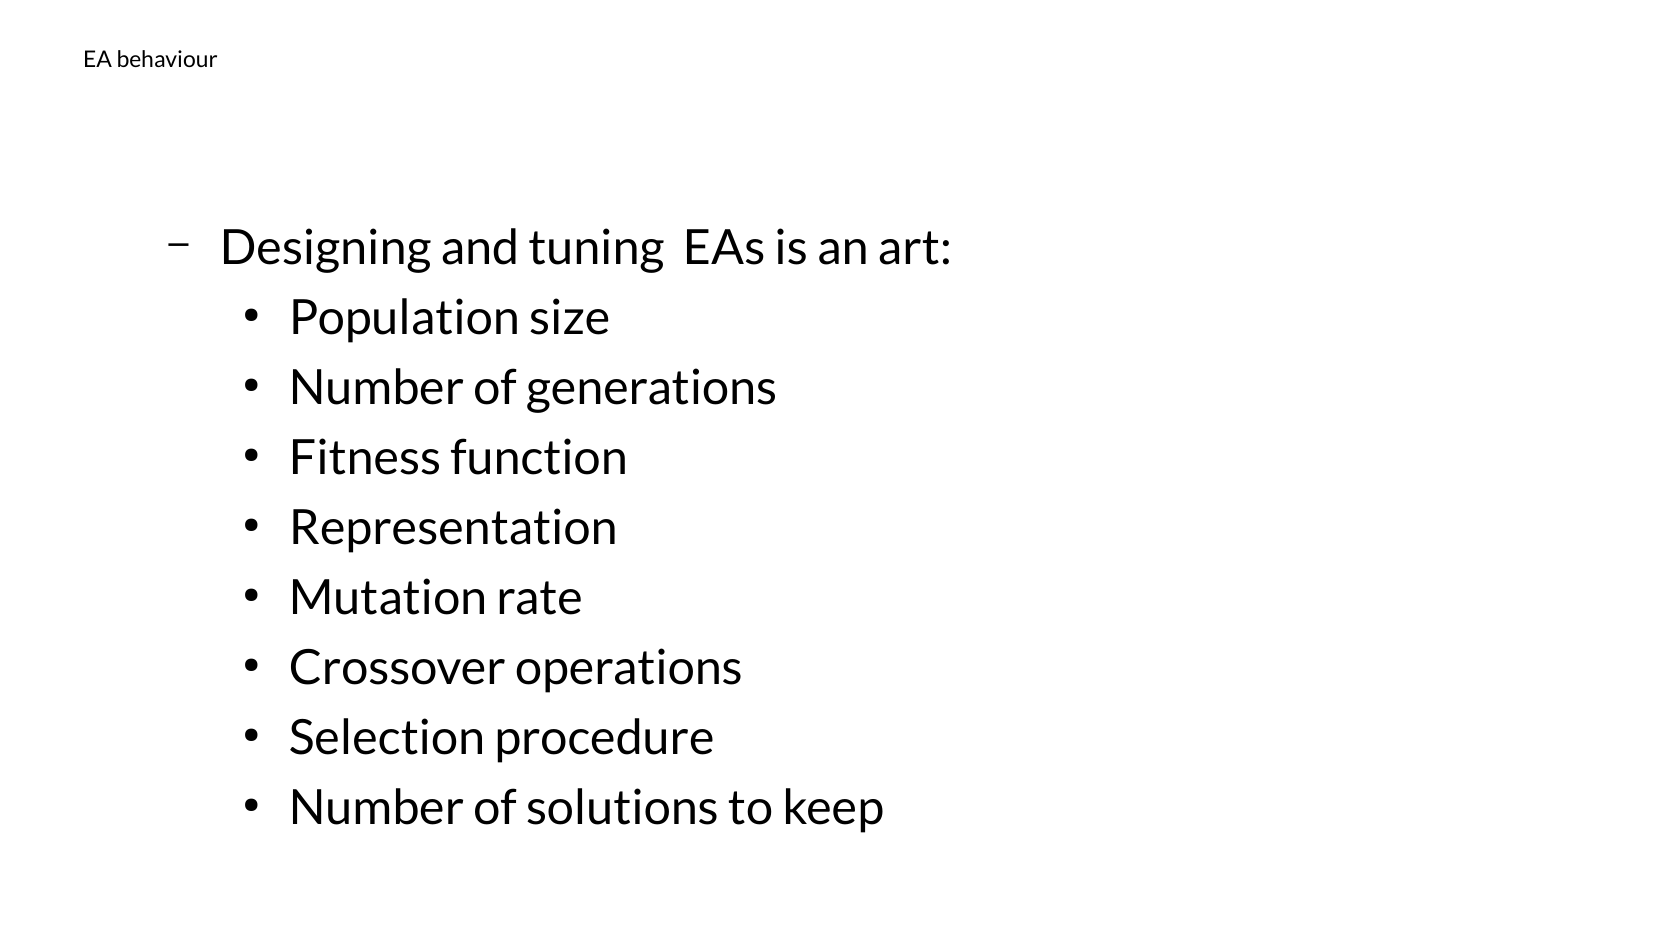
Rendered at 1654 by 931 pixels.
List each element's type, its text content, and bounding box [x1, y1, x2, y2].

title EA behaviour [83, 0, 1571, 119]
list Designing and tuning EAs is an art: Population size Number of generations Fitness function Representation Mutation rate Crossover operations Selection procedure Number of solutions to keep [82, 217, 1571, 839]
